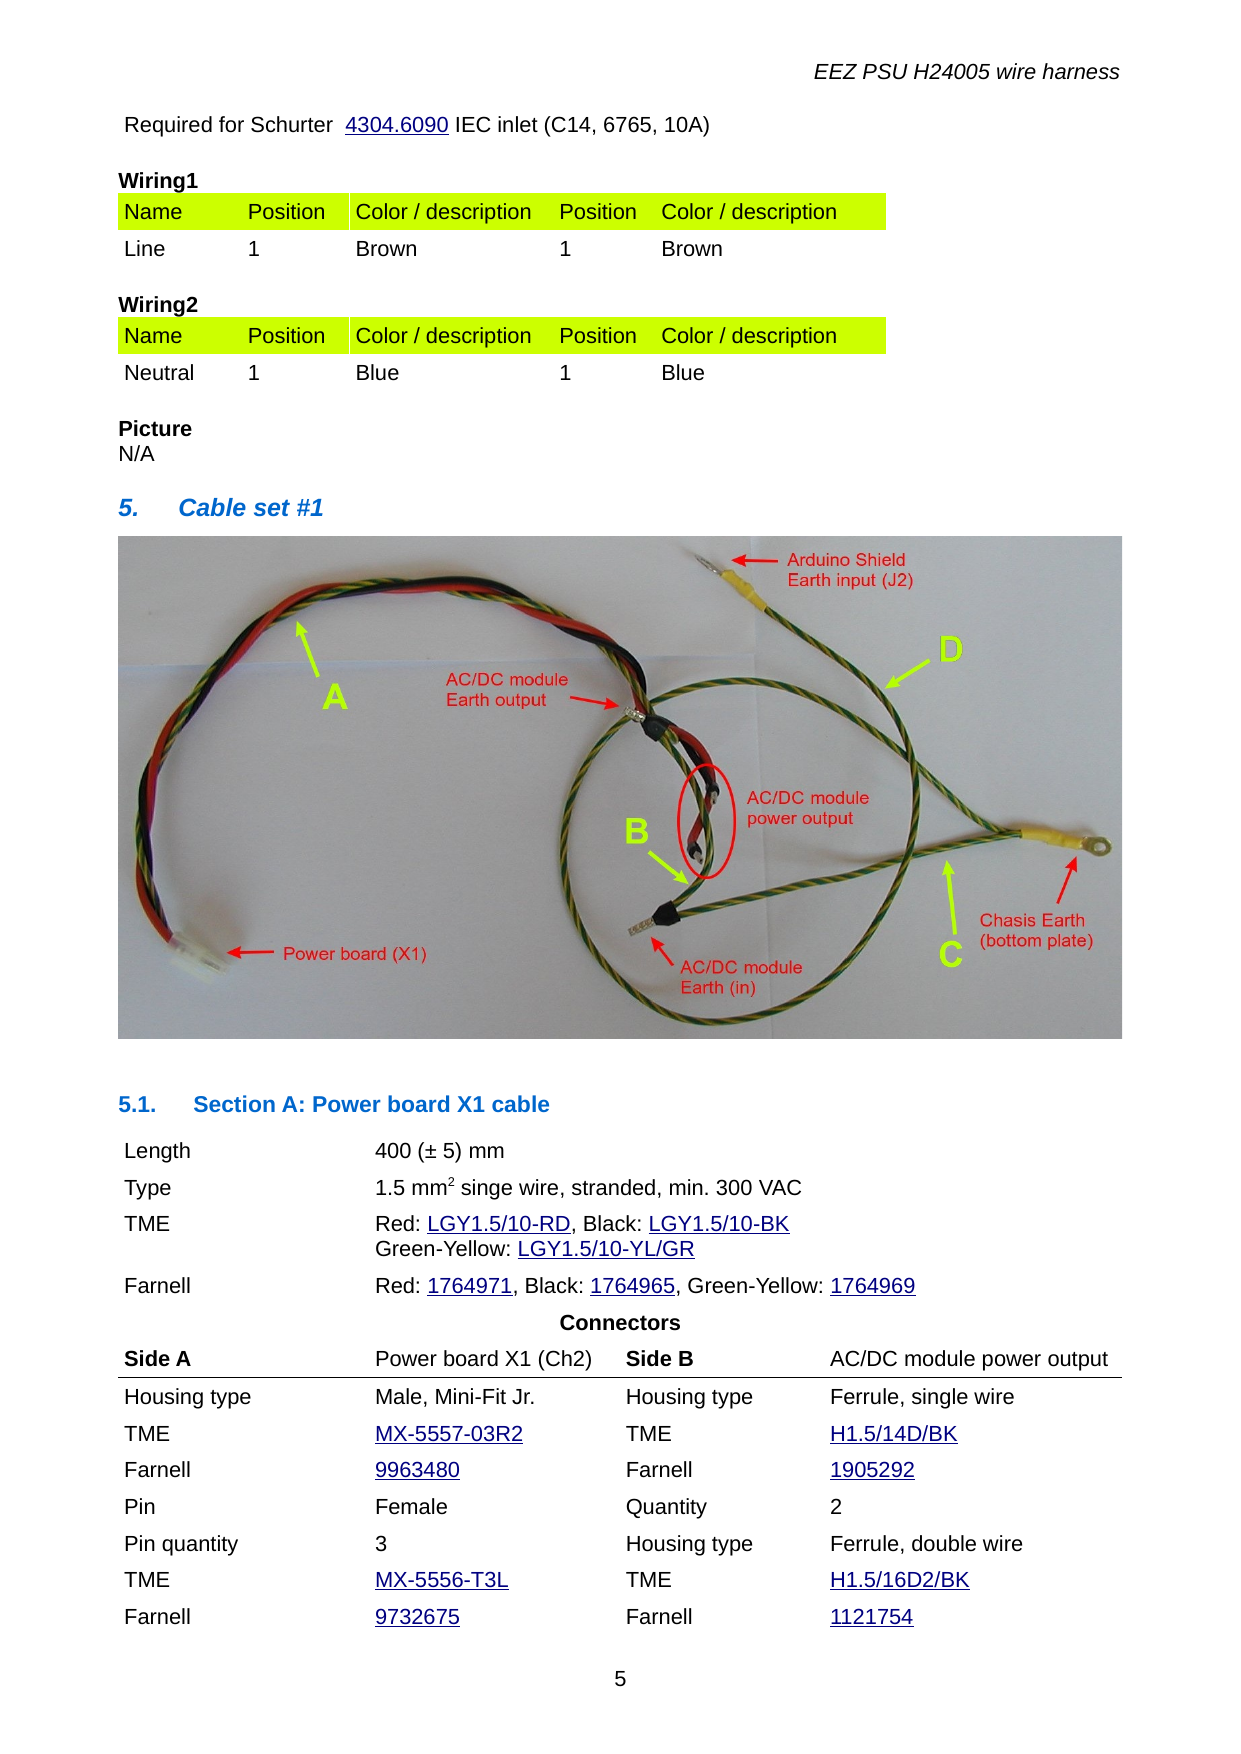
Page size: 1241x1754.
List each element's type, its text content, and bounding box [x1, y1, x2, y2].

table_cell Red: 1764971, Black: 1764965, Green-Yellow: 1764969 [369, 1267, 1122, 1304]
subtitle Cable set #1 [118, 493, 1122, 521]
table_header Color / description [655, 317, 886, 354]
table_cell TME [620, 1415, 824, 1452]
table_cell Quantity [620, 1488, 824, 1525]
table_cell Female [369, 1488, 620, 1525]
table_header Name [118, 317, 242, 354]
text Wiring1 [118, 168, 1122, 193]
table_header Color / description [350, 193, 553, 230]
table_cell Housing type [118, 1378, 369, 1415]
table_header Color / description [655, 193, 886, 230]
text Wiring2 [118, 292, 1122, 317]
table_cell Blue [655, 354, 886, 390]
table_cell Housing type [620, 1525, 824, 1562]
table_cell Type [118, 1169, 369, 1205]
table_cell Pin [118, 1488, 369, 1525]
table_header Name [118, 193, 242, 230]
table_cell 3 [369, 1525, 620, 1562]
table_cell Farnell [118, 1452, 369, 1488]
table_cell 2 [824, 1488, 1122, 1525]
text N/A [118, 441, 1122, 466]
table_cell Neutral [118, 354, 242, 390]
table_header [824, 1132, 1122, 1169]
table_cell AC/DC module power output [824, 1341, 1122, 1377]
table_cell Farnell [620, 1598, 824, 1635]
table_cell 1 [242, 230, 349, 267]
table_cell Male, Mini-Fit Jr. [369, 1378, 620, 1415]
table_cell Connectors [118, 1304, 1122, 1341]
table_cell Pin quantity [118, 1525, 369, 1562]
table_cell TME [118, 1205, 369, 1267]
table_cell 1121754 [824, 1598, 1122, 1635]
subtitle Section A: Power board X1 cable [118, 1091, 1122, 1117]
table_cell Blue [350, 354, 553, 390]
table_cell Brown [350, 230, 553, 267]
table_cell TME [118, 1415, 369, 1452]
table_header [620, 1132, 824, 1169]
table_header Length [118, 1132, 369, 1169]
picture [118, 536, 1123, 1039]
table_cell TME [118, 1562, 369, 1598]
table_cell H1.5/14D/BK [824, 1415, 1122, 1452]
table_cell Ferrule, single wire [824, 1378, 1122, 1415]
table_header 400 (± 5) mm [369, 1132, 620, 1169]
table_cell H1.5/16D2/BK [824, 1562, 1122, 1598]
table_header Position [242, 317, 349, 354]
table_cell Side B [620, 1341, 824, 1377]
table_cell TME [620, 1562, 824, 1598]
table_cell Power board X1 (Ch2) [369, 1341, 620, 1377]
table_cell 9963480 [369, 1452, 620, 1488]
table_cell Farnell [118, 1598, 369, 1635]
table_cell MX-5556-T3L [369, 1562, 620, 1598]
table_cell Side A [118, 1341, 369, 1377]
table_cell MX-5557-03R2 [369, 1415, 620, 1452]
table_cell Housing type [620, 1378, 824, 1415]
table_cell 1 [242, 354, 349, 390]
table_cell Required for Schurter 4304.6090 IEC inlet (C14, 6765, 10A) [118, 106, 1122, 168]
table_cell 1905292 [824, 1452, 1122, 1488]
table_cell 1.5 mm2 singe wire, stranded, min. 300 VAC [369, 1169, 1122, 1205]
table_cell 9732675 [369, 1598, 620, 1635]
table_cell Brown [655, 230, 886, 267]
table_header Position [553, 193, 655, 230]
table_header Color / description [350, 317, 553, 354]
table_cell 1 [553, 230, 655, 267]
table_header Position [553, 317, 655, 354]
text Picture [118, 416, 1122, 441]
table_cell Ferrule, double wire [824, 1525, 1122, 1562]
table_cell Red: LGY1.5/10-RD, Black: LGY1.5/10-BK Green-Yellow: LGY1.5/10-YL/GR [369, 1205, 1122, 1267]
table_header Position [242, 193, 349, 230]
table_cell 1 [553, 354, 655, 390]
table_cell Farnell [118, 1267, 369, 1304]
table_cell Farnell [620, 1452, 824, 1488]
table_cell Line [118, 230, 242, 267]
